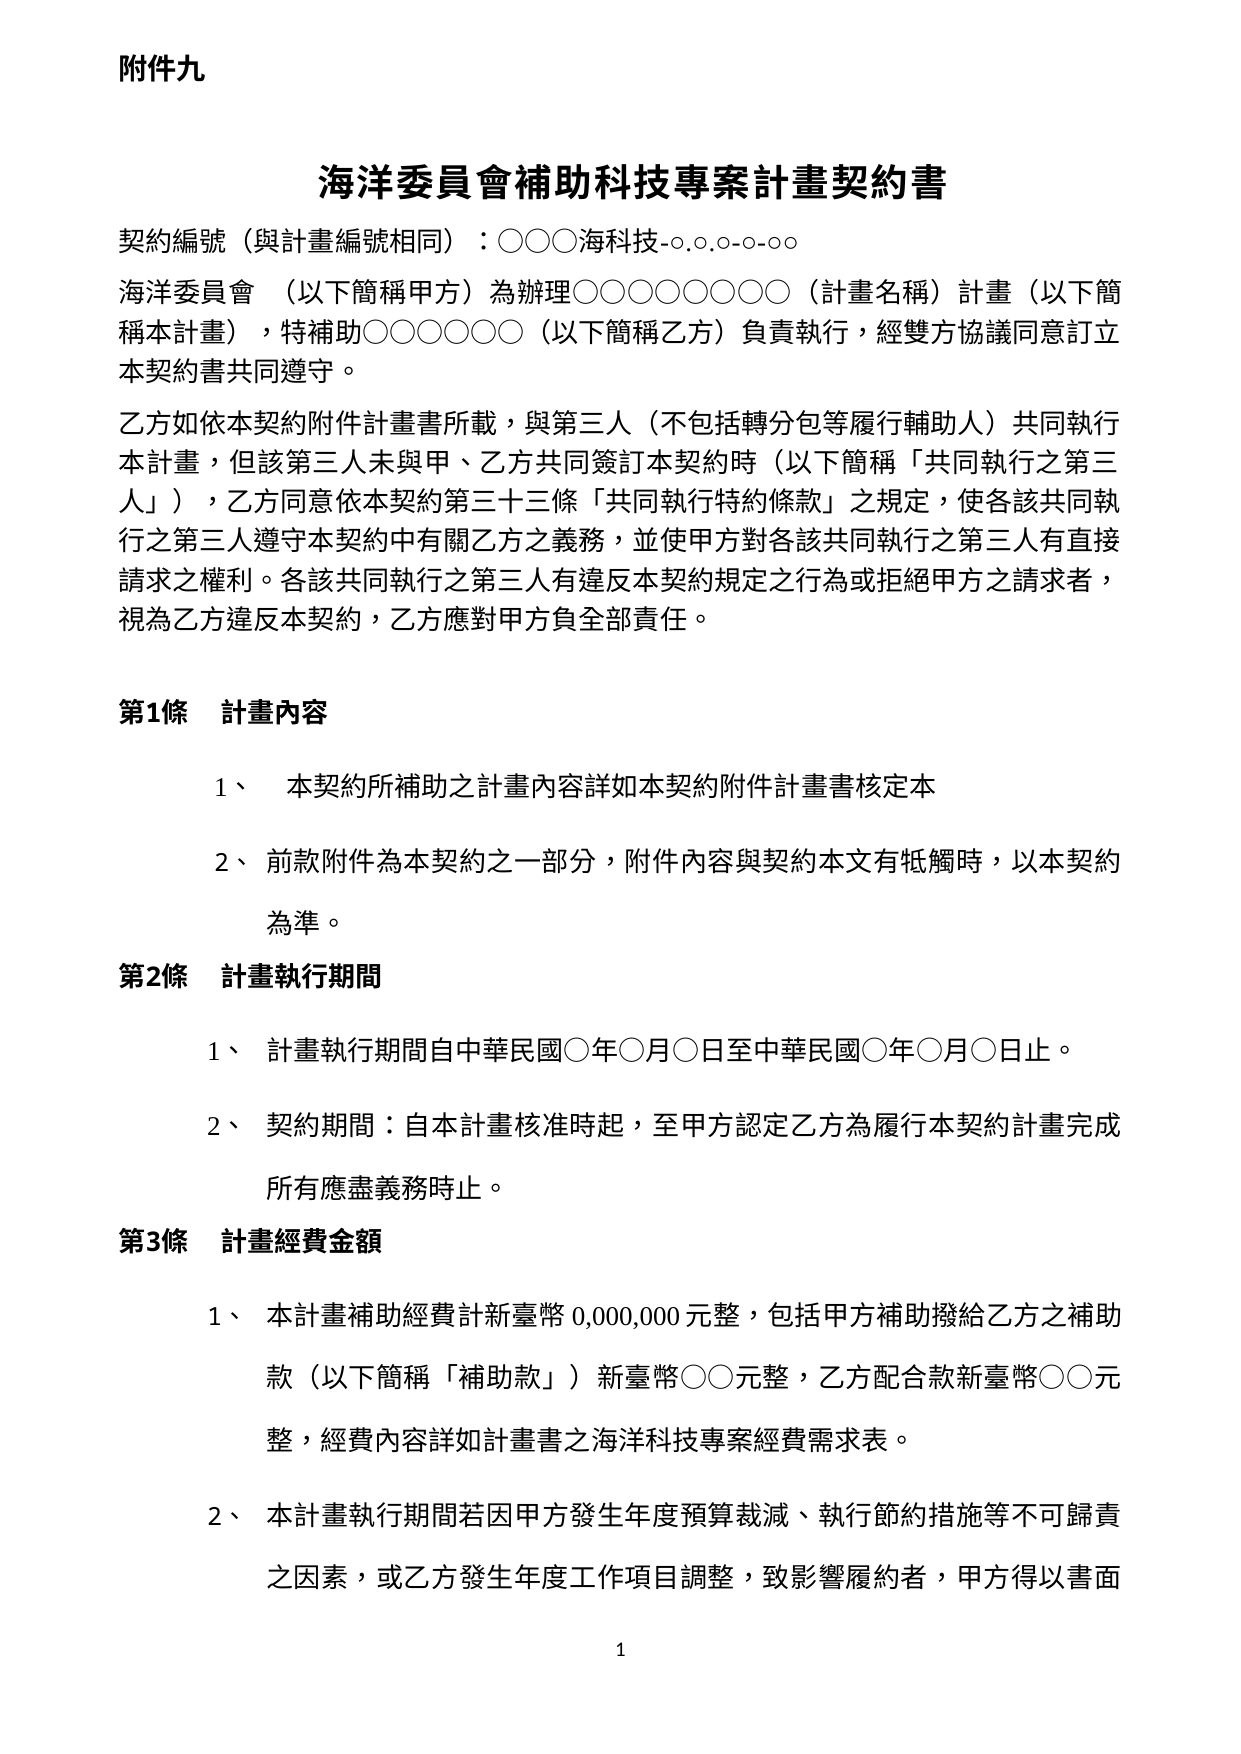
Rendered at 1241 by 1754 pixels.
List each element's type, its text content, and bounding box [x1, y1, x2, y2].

list 本計畫執行期間若因甲方發生年度預算裁減、執行節約措施等不可歸責之因素，或乙方發生年度工作項目調整，致影響履約者，甲方得以書面 [207, 1472, 1122, 1597]
text 海洋委員會補助科技專案計畫契約書 [143, 153, 1122, 207]
text 契約編號（與計畫編號相同）：○○○海科技-○.○.○-○-○○ [118, 219, 1122, 259]
list 計畫內容 [118, 691, 1122, 730]
list 本計畫補助經費計新臺幣0,000,000元整，包括甲方補助撥給乙方之補助款（以下簡稱「補助款」）新臺幣○○元整，乙方配合款新臺幣○○元整，經費內容詳如計畫書之海洋科技專案經費需求表。 [207, 1272, 1122, 1459]
subtitle 附件九、海洋委員會補助科技專案計畫契約書 [118, 46, 1122, 88]
list 計畫經費金額 [118, 1220, 1122, 1259]
list 本契約所補助之計畫內容詳如本契約附件計畫書核定本 [214, 743, 1122, 805]
list 前款附件為本契約之一部分，附件內容與契約本文有牴觸時，以本契約為準。 [214, 818, 1122, 943]
text 乙方如依本契約附件計畫書所載，與第三人（不包括轉分包等履行輔助人）共同執行本計畫，但該第三人未與甲、乙方共同簽訂本契約時（以下簡稱「共同執行之第三人」），乙方同意依本契約第三十三條「共同執行特約條款」之規定，使各該共同執行之第三人遵守本契約中有關乙方之義務，並使甲方對各該共同執行之第三人有直接請求之權利。各該共同執行之第三人有違反本契約規定之行為或拒絕甲方之請求者，視為乙方違反本契約，乙方應對甲方負全部責任。 [118, 402, 1122, 637]
text 海洋委員會 （以下簡稱甲方）為辦理○○○○○○○○（計畫名稱）計畫（以下簡稱本計畫），特補助○○○○○○（以下簡稱乙方）負責執行，經雙方協議同意訂立本契約書共同遵守。 [118, 271, 1122, 389]
list 計畫執行期間自中華民國○年○月○日至中華民國○年○月○日止。 [207, 1007, 1122, 1070]
list 計畫執行期間 [118, 955, 1122, 995]
list 契約期間：自本計畫核准時起，至甲方認定乙方為履行本契約計畫完成所有應盡義務時止。 [207, 1082, 1122, 1207]
